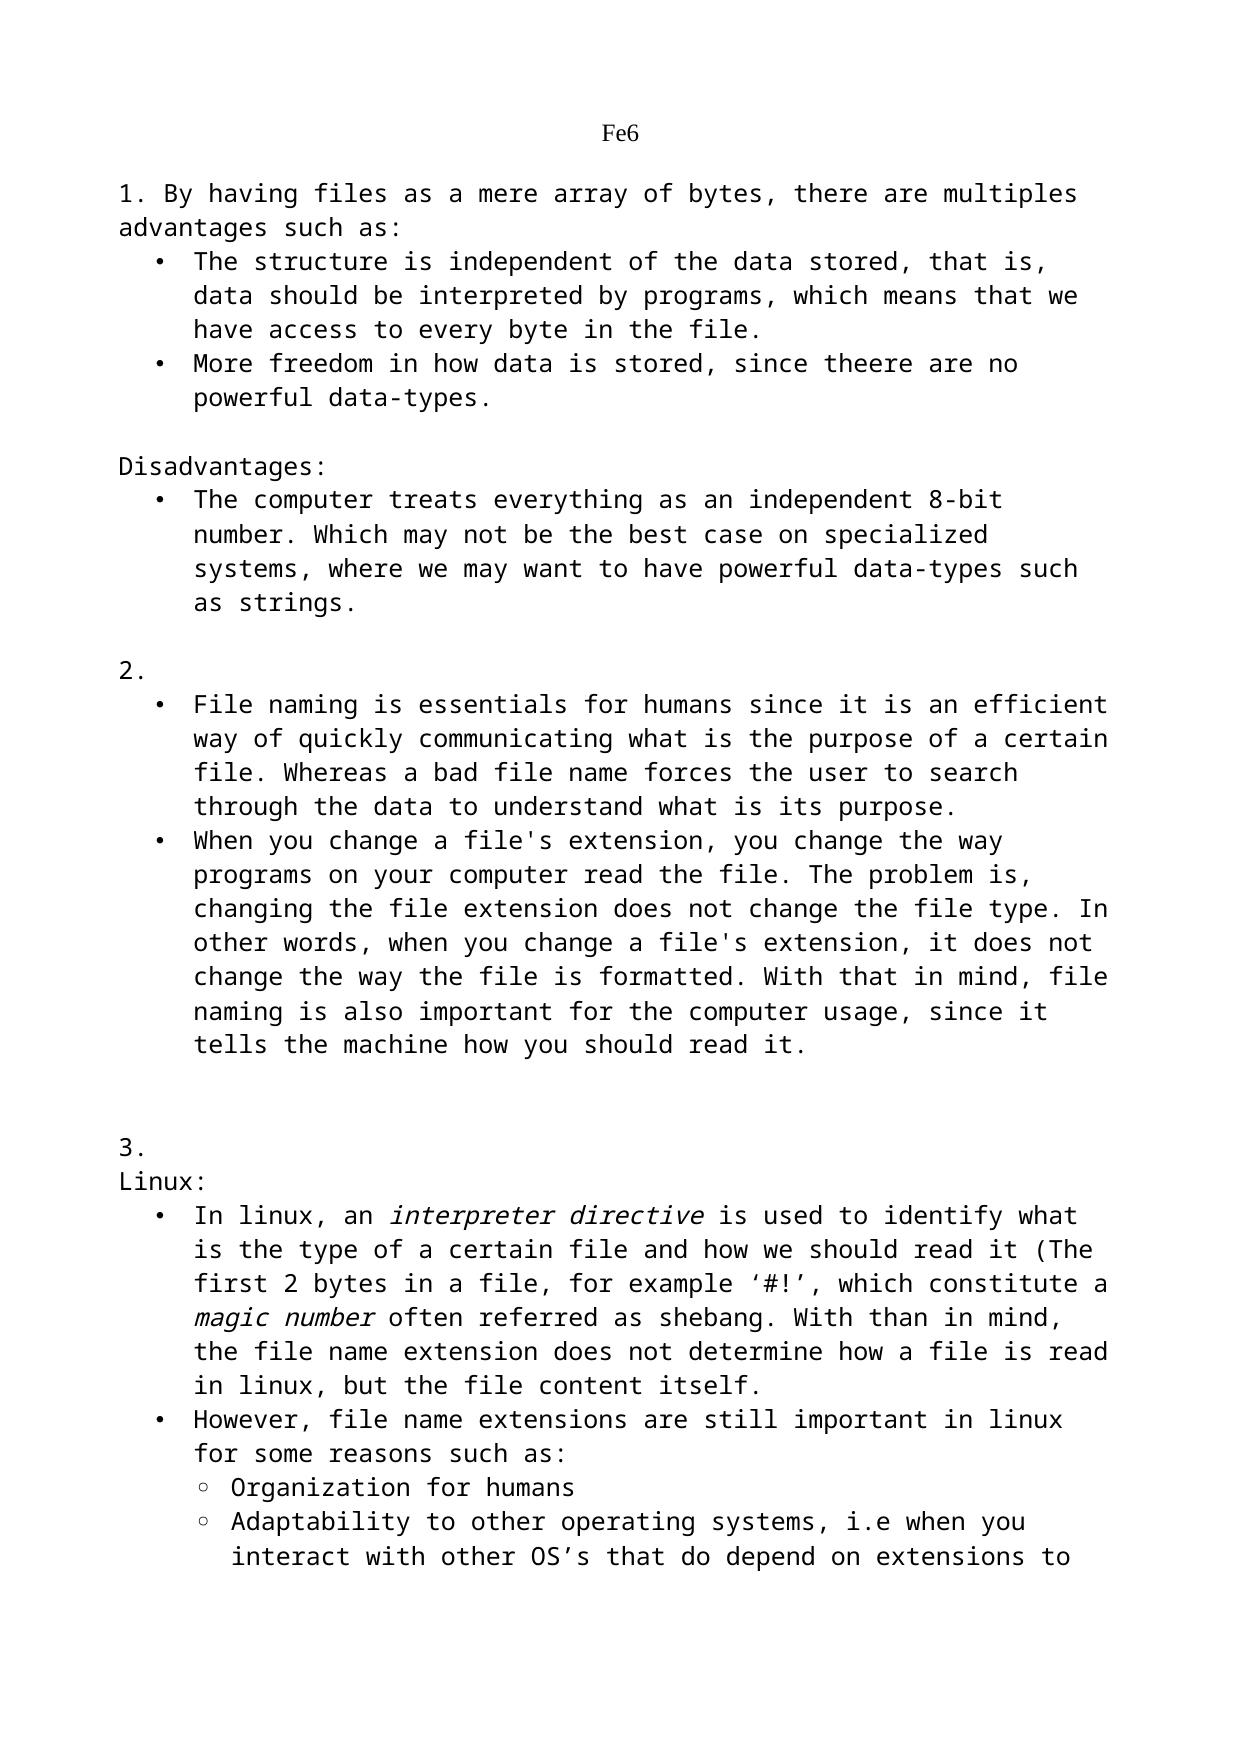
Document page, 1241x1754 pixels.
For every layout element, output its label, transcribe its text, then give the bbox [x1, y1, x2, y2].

text Fe6 [118, 118, 1122, 147]
text 3. [118, 1129, 1122, 1163]
list Organization for humans [193, 1470, 1122, 1504]
list In linux, an interpreter directive is used to identify what is the type of a certain file and how we should read it (The first 2 bytes in a file, for example ‘#!’, which constitute a magic number often referred as shebang. With than in mind, the file name extension does not determine how a file is read in linux, but the file content itself. [156, 1197, 1122, 1402]
list However, file name extensions are still important in linux for some reasons such as: [156, 1402, 1122, 1470]
list More freedom in how data is stored, since theere are no powerful data-types. [156, 346, 1122, 414]
text 1. By having files as a mere array of bytes, there are multiples advantages such as: [118, 176, 1122, 244]
text Linux: [118, 1163, 1122, 1197]
list Adaptability to other operating systems, i.e when you interact with other OS’s that do depend on extensions to [193, 1504, 1122, 1572]
list When you change a file's extension, you change the way programs on your computer read the file. The problem is, changing the file extension does not change the file type. In other words, when you change a file's extension, it does not change the way the file is formatted. With that in mind, file naming is also important for the computer usage, since it tells the machine how you should read it. [156, 823, 1122, 1061]
list The computer treats everything as an independent 8-bit number. Which may not be the best case on specialized systems, where we may want to have powerful data-types such as strings. [156, 482, 1122, 618]
list File naming is essentials for humans since it is an efficient way of quickly communicating what is the purpose of a certain file. Whereas a bad file name forces the user to search through the data to understand what is its purpose. [156, 687, 1122, 823]
text 2. [118, 652, 1122, 687]
text Disadvantages: [118, 448, 1122, 482]
list The structure is independent of the data stored, that is, data should be interpreted by programs, which means that we have access to every byte in the file. [156, 244, 1122, 346]
